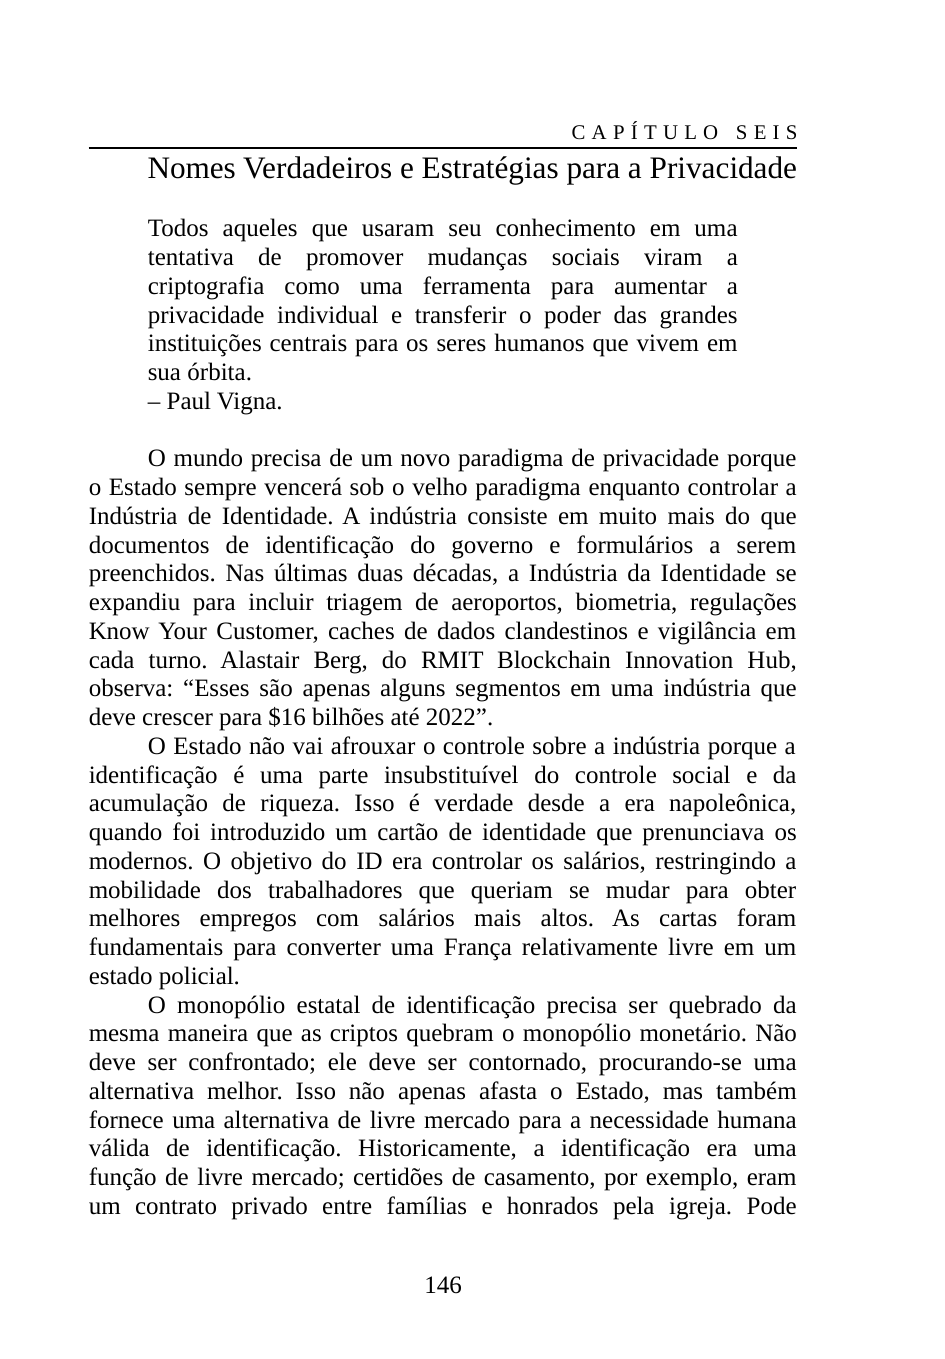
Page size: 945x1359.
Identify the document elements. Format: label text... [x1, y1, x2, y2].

table_header [89, 118, 443, 147]
text – Paul Vigna. [148, 386, 738, 415]
text O Estado não vai afrouxar o controle sobre a indústria porque a identificação é uma parte insubstituível do controle social e da acumulação de riqueza. Isso é verdade desde a era napoleônica, quando foi introduzido um cartão de identidade que prenunciava os modernos. O objetivo do ID era controlar os salários, restringindo a mobilidade dos trabalhadores que queriam se mudar para obter melhores empregos com salários mais altos. As cartas foram fundamentais para converter uma França relativamente livre em um estado policial. [88, 731, 797, 990]
text O mundo precisa de um novo paradigma de privacidade porque o Estado sempre vencerá sob o velho paradigma enquanto controlar a Indústria de Identidade. A indústria consiste em muito mais do que documentos de identificação do governo e formulários a serem preenchidos. Nas últimas duas décadas, a Indústria da Identidade se expandiu para incluir triagem de aeroportos, biometria, regulações Know Your Customer, caches de dados clandestinos e vigilância em cada turno. Alastair Berg, do RMIT Blockchain Innovation Hub, observa: “Esses são apenas alguns segmentos em uma indústria que deve crescer para $16 bilhões até 2022”. [88, 443, 797, 731]
table_header Capítulo Seis [443, 118, 797, 147]
text O monopólio estatal de identificação precisa ser quebrado da mesma maneira que as criptos quebram o monopólio monetário. Não deve ser confrontado; ele deve ser contornado, procurando-se uma alternativa melhor. Isso não apenas afasta o Estado, mas também fornece uma alternativa de livre mercado para a necessidade humana válida de identificação. Historicamente, a identificação era uma função de livre mercado; certidões de casamento, por exemplo, eram um contrato privado entre famílias e honrados pela igreja. Pode [88, 990, 797, 1220]
table_cell Nomes Verdadeiros e Estratégias para a Privacidade [89, 149, 797, 185]
text Todos aqueles que usaram seu conhecimento em uma tentativa de promover mudanças sociais viram a criptografia como uma ferramenta para aumentar a privacidade individual e transferir o poder das grandes instituições centrais para os seres humanos que vivem em sua órbita. [148, 213, 738, 386]
